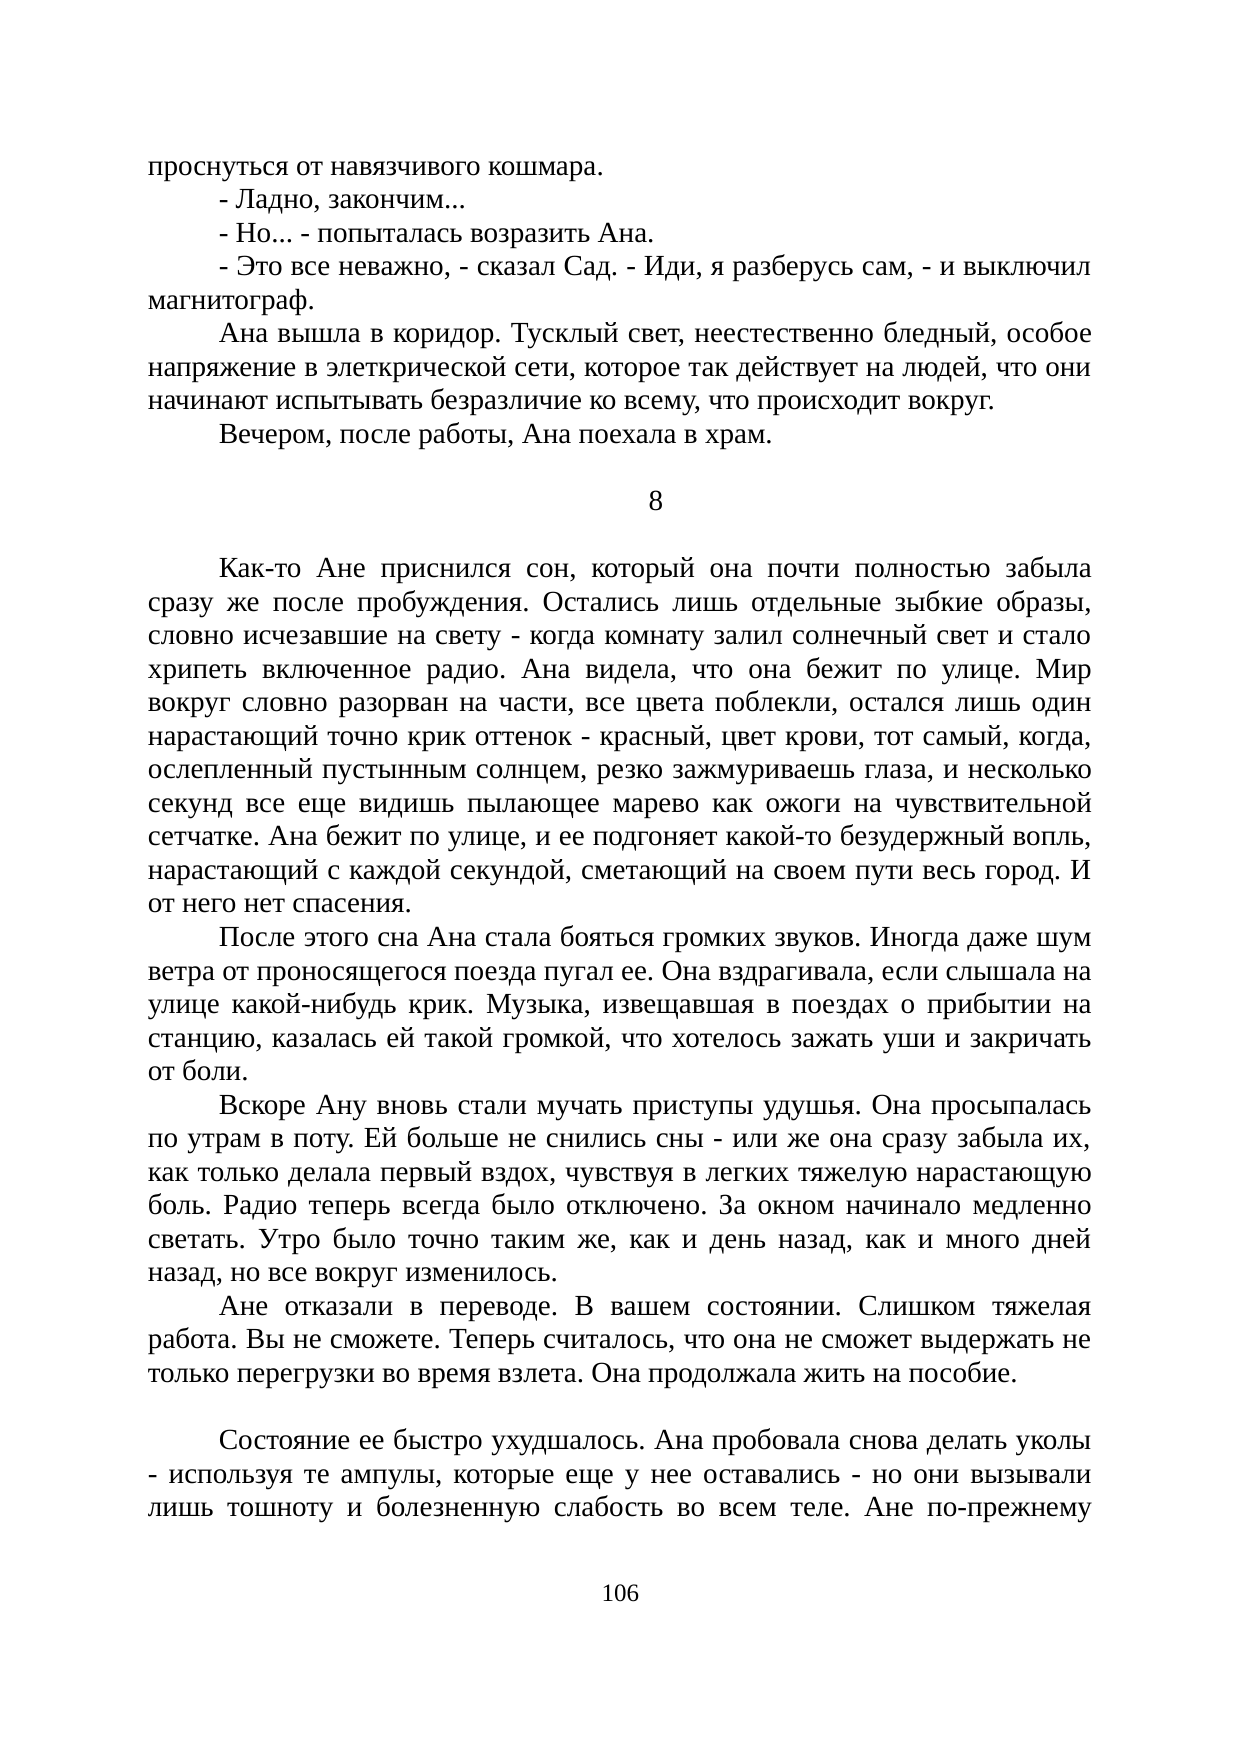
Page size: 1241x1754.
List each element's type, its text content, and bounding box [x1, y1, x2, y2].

text проснуться от навязчивого кошмара. [148, 148, 1093, 181]
text 8 [148, 483, 1093, 517]
text - Это все неважно, - сказал Сад. - Иди, я разберусь сам, - и выключил магнитограф. [148, 248, 1093, 315]
text - Ладно, закончим... [148, 181, 1093, 215]
text - Но... - попыталась возразить Ана. [148, 215, 1093, 248]
text Ана вышла в коридор. Тусклый свет, неестественно бледный, особое напряжение в элеткрической сети, которое так действует на людей, что они начинают испытывать безразличие ко всему, что происходит вокруг. [148, 315, 1093, 416]
text Вскоре Ану вновь стали мучать приступы удушья. Она просыпалась по утрам в поту. Ей больше не снились сны - или же она сразу забыла их, как только делала первый вздох, чувствуя в легких тяжелую нарастающую боль. Радио теперь всегда было отключено. За окном начинало медленно светать. Утро было точно таким же, как и день назад, как и много дней назад, но все вокруг изменилось. [148, 1087, 1093, 1288]
text После этого сна Ана стала бояться громких звуков. Иногда даже шум ветра от проносящегося поезда пугал ее. Она вздрагивала, если слышала на улице какой-нибудь крик. Музыка, извещавшая в поездах о прибытии на станцию, казалась ей такой громкой, что хотелось зажать уши и закричать от боли. [148, 919, 1093, 1087]
text Ане отказали в переводе. В вашем состоянии. Слишком тяжелая работа. Вы не сможете. Теперь считалось, что она не сможет выдержать не только перегрузки во время взлета. Она продолжала жить на пособие. [148, 1288, 1093, 1389]
text Состояние ее быстро ухудшалось. Ана пробовала снова делать уколы - используя те ампулы, которые еще у нее оставались - но они вызывали лишь тошноту и болезненную слабость во всем теле. Ане по-прежнему [148, 1422, 1093, 1523]
text Как-то Ане приснился сон, который она почти полностью забыла сразу же после пробуждения. Остались лишь отдельные зыбкие образы, словно исчезавшие на свету - когда комнату залил солнечный свет и стало хрипеть включенное радио. Ана видела, что она бежит по улице. Мир вокруг словно разорван на части, все цвета поблекли, остался лишь один нарастающий точно крик оттенок - красный, цвет крови, тот самый, когда, ослепленный пустынным солнцем, резко зажмуриваешь глаза, и несколько секунд все еще видишь пылающее марево как ожоги на чувствительной сетчатке. Ана бежит по улице, и ее подгоняет какой-то безудержный вопль, нарастающий с каждой секундой, сметающий на своем пути весь город. И от него нет спасения. [148, 550, 1093, 919]
text Вечером, после работы, Ана поехала в храм. [148, 416, 1093, 449]
